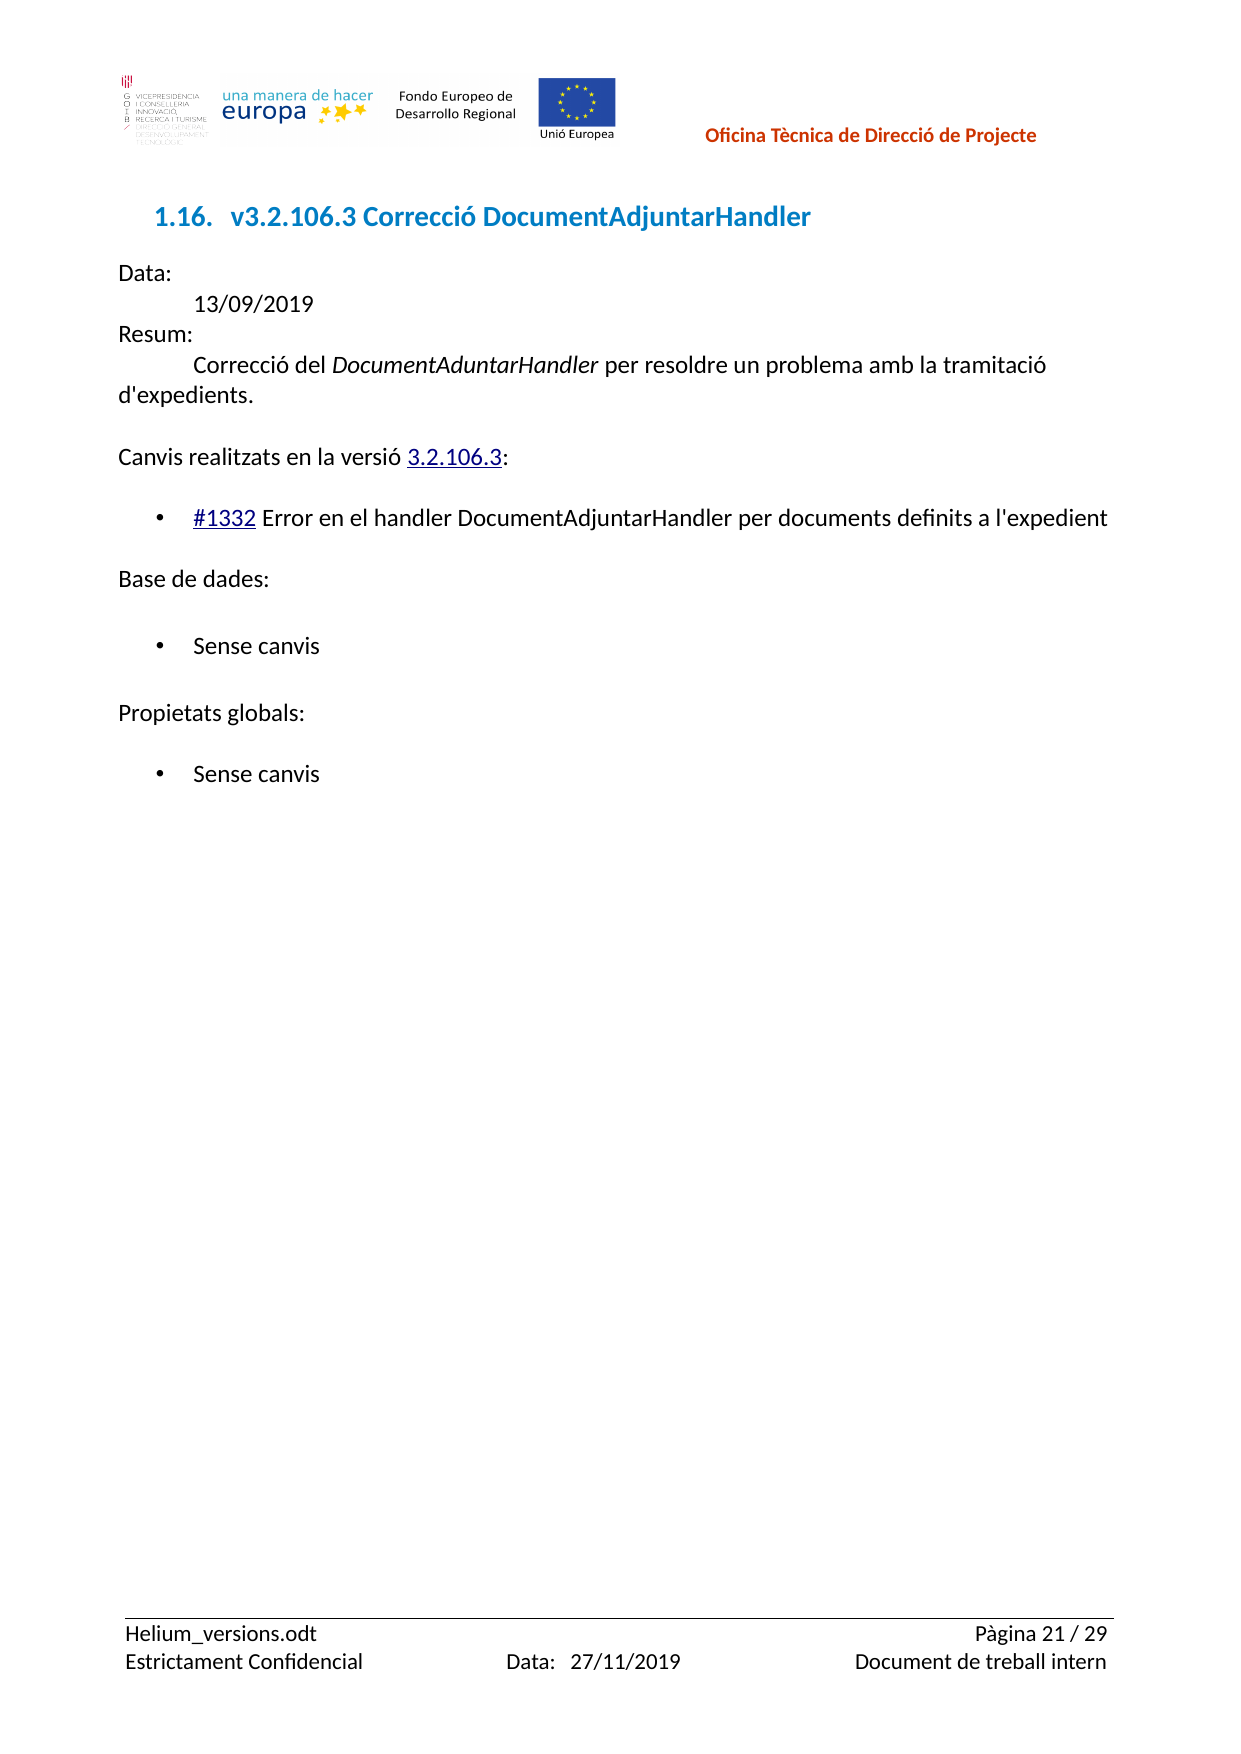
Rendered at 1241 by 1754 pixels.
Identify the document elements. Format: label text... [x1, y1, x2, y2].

text Propietats globals: [118, 697, 1122, 727]
text Data: [118, 258, 1122, 288]
list #1332 Error en el handler DocumentAdjuntarHandler per documents definits a l'expedient [156, 502, 1122, 532]
text 13/09/2019 [118, 288, 1122, 319]
text Base de dades: [118, 563, 1122, 593]
list Sense canvis [156, 630, 1122, 660]
text Correcció del DocumentAduntarHandler per resoldre un problema amb la tramitació d'expedients. [118, 349, 1122, 410]
picture [219, 73, 621, 147]
subtitle v3.2.106.3 Correcció DocumentAdjuntarHandler [153, 198, 1122, 234]
picture [118, 73, 213, 147]
list Sense canvis [156, 758, 1122, 788]
text Resum: [118, 319, 1122, 349]
text Canvis realitzats en la versió 3.2.106.3: [118, 441, 1122, 471]
